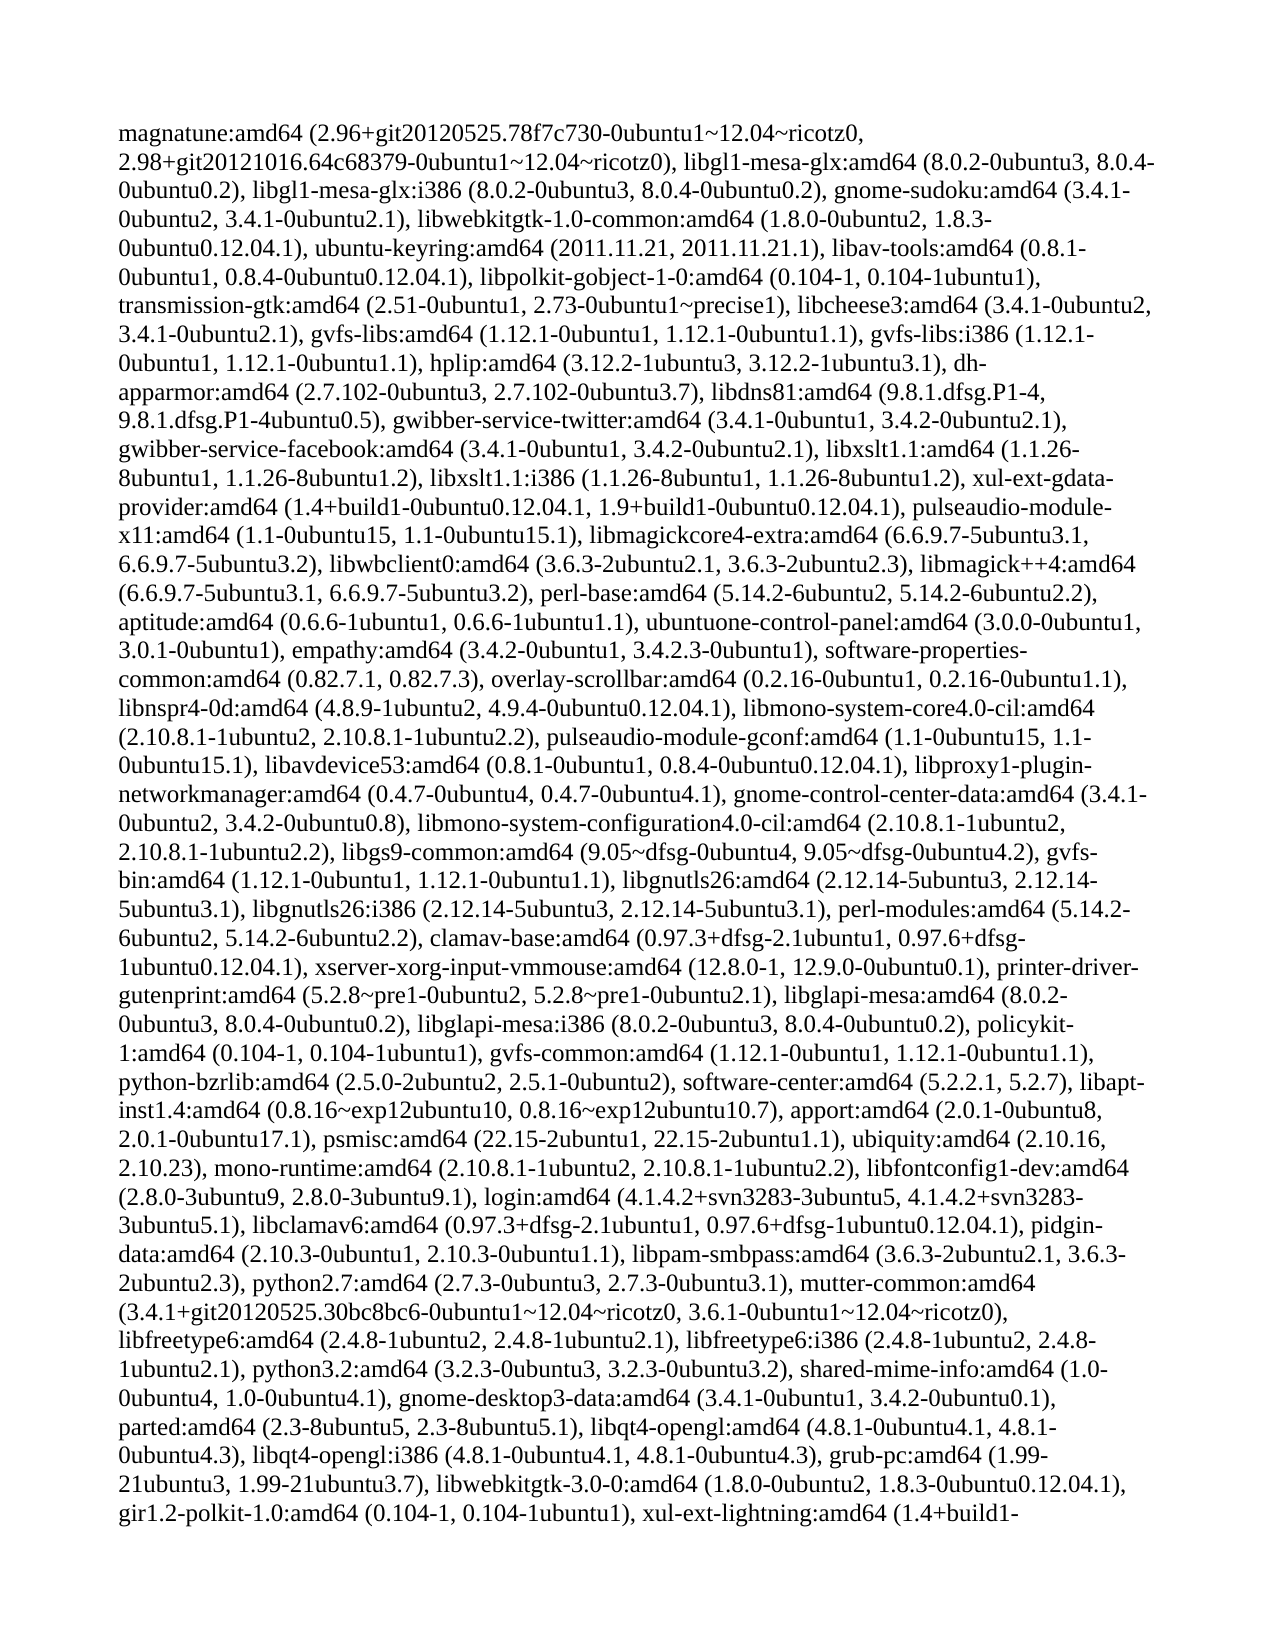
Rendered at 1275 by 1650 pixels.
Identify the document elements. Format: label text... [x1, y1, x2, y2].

text magnatune:amd64 (2.96+git20120525.78f7c730-0ubuntu1~12.04~ricotz0, 2.98+git20121016.64c68379-0ubuntu1~12.04~ricotz0), libgl1-mesa-glx:amd64 (8.0.2-0ubuntu3, 8.0.4-0ubuntu0.2), libgl1-mesa-glx:i386 (8.0.2-0ubuntu3, 8.0.4-0ubuntu0.2), gnome-sudoku:amd64 (3.4.1-0ubuntu2, 3.4.1-0ubuntu2.1), libwebkitgtk-1.0-common:amd64 (1.8.0-0ubuntu2, 1.8.3-0ubuntu0.12.04.1), ubuntu-keyring:amd64 (2011.11.21, 2011.11.21.1), libav-tools:amd64 (0.8.1-0ubuntu1, 0.8.4-0ubuntu0.12.04.1), libpolkit-gobject-1-0:amd64 (0.104-1, 0.104-1ubuntu1), transmission-gtk:amd64 (2.51-0ubuntu1, 2.73-0ubuntu1~precise1), libcheese3:amd64 (3.4.1-0ubuntu2, 3.4.1-0ubuntu2.1), gvfs-libs:amd64 (1.12.1-0ubuntu1, 1.12.1-0ubuntu1.1), gvfs-libs:i386 (1.12.1-0ubuntu1, 1.12.1-0ubuntu1.1), hplip:amd64 (3.12.2-1ubuntu3, 3.12.2-1ubuntu3.1), dh-apparmor:amd64 (2.7.102-0ubuntu3, 2.7.102-0ubuntu3.7), libdns81:amd64 (9.8.1.dfsg.P1-4, 9.8.1.dfsg.P1-4ubuntu0.5), gwibber-service-twitter:amd64 (3.4.1-0ubuntu1, 3.4.2-0ubuntu2.1), gwibber-service-facebook:amd64 (3.4.1-0ubuntu1, 3.4.2-0ubuntu2.1), libxslt1.1:amd64 (1.1.26-8ubuntu1, 1.1.26-8ubuntu1.2), libxslt1.1:i386 (1.1.26-8ubuntu1, 1.1.26-8ubuntu1.2), xul-ext-gdata-provider:amd64 (1.4+build1-0ubuntu0.12.04.1, 1.9+build1-0ubuntu0.12.04.1), pulseaudio-module-x11:amd64 (1.1-0ubuntu15, 1.1-0ubuntu15.1), libmagickcore4-extra:amd64 (6.6.9.7-5ubuntu3.1, 6.6.9.7-5ubuntu3.2), libwbclient0:amd64 (3.6.3-2ubuntu2.1, 3.6.3-2ubuntu2.3), libmagick++4:amd64 (6.6.9.7-5ubuntu3.1, 6.6.9.7-5ubuntu3.2), perl-base:amd64 (5.14.2-6ubuntu2, 5.14.2-6ubuntu2.2), aptitude:amd64 (0.6.6-1ubuntu1, 0.6.6-1ubuntu1.1), ubuntuone-control-panel:amd64 (3.0.0-0ubuntu1, 3.0.1-0ubuntu1), empathy:amd64 (3.4.2-0ubuntu1, 3.4.2.3-0ubuntu1), software-properties-common:amd64 (0.82.7.1, 0.82.7.3), overlay-scrollbar:amd64 (0.2.16-0ubuntu1, 0.2.16-0ubuntu1.1), libnspr4-0d:amd64 (4.8.9-1ubuntu2, 4.9.4-0ubuntu0.12.04.1), libmono-system-core4.0-cil:amd64 (2.10.8.1-1ubuntu2, 2.10.8.1-1ubuntu2.2), pulseaudio-module-gconf:amd64 (1.1-0ubuntu15, 1.1-0ubuntu15.1), libavdevice53:amd64 (0.8.1-0ubuntu1, 0.8.4-0ubuntu0.12.04.1), libproxy1-plugin-networkmanager:amd64 (0.4.7-0ubuntu4, 0.4.7-0ubuntu4.1), gnome-control-center-data:amd64 (3.4.1-0ubuntu2, 3.4.2-0ubuntu0.8), libmono-system-configuration4.0-cil:amd64 (2.10.8.1-1ubuntu2, 2.10.8.1-1ubuntu2.2), libgs9-common:amd64 (9.05~dfsg-0ubuntu4, 9.05~dfsg-0ubuntu4.2), gvfs-bin:amd64 (1.12.1-0ubuntu1, 1.12.1-0ubuntu1.1), libgnutls26:amd64 (2.12.14-5ubuntu3, 2.12.14-5ubuntu3.1), libgnutls26:i386 (2.12.14-5ubuntu3, 2.12.14-5ubuntu3.1), perl-modules:amd64 (5.14.2-6ubuntu2, 5.14.2-6ubuntu2.2), clamav-base:amd64 (0.97.3+dfsg-2.1ubuntu1, 0.97.6+dfsg-1ubuntu0.12.04.1), xserver-xorg-input-vmmouse:amd64 (12.8.0-1, 12.9.0-0ubuntu0.1), printer-driver-gutenprint:amd64 (5.2.8~pre1-0ubuntu2, 5.2.8~pre1-0ubuntu2.1), libglapi-mesa:amd64 (8.0.2-0ubuntu3, 8.0.4-0ubuntu0.2), libglapi-mesa:i386 (8.0.2-0ubuntu3, 8.0.4-0ubuntu0.2), policykit-1:amd64 (0.104-1, 0.104-1ubuntu1), gvfs-common:amd64 (1.12.1-0ubuntu1, 1.12.1-0ubuntu1.1), python-bzrlib:amd64 (2.5.0-2ubuntu2, 2.5.1-0ubuntu2), software-center:amd64 (5.2.2.1, 5.2.7), libapt-inst1.4:amd64 (0.8.16~exp12ubuntu10, 0.8.16~exp12ubuntu10.7), apport:amd64 (2.0.1-0ubuntu8, 2.0.1-0ubuntu17.1), psmisc:amd64 (22.15-2ubuntu1, 22.15-2ubuntu1.1), ubiquity:amd64 (2.10.16, 2.10.23), mono-runtime:amd64 (2.10.8.1-1ubuntu2, 2.10.8.1-1ubuntu2.2), libfontconfig1-dev:amd64 (2.8.0-3ubuntu9, 2.8.0-3ubuntu9.1), login:amd64 (4.1.4.2+svn3283-3ubuntu5, 4.1.4.2+svn3283-3ubuntu5.1), libclamav6:amd64 (0.97.3+dfsg-2.1ubuntu1, 0.97.6+dfsg-1ubuntu0.12.04.1), pidgin-data:amd64 (2.10.3-0ubuntu1, 2.10.3-0ubuntu1.1), libpam-smbpass:amd64 (3.6.3-2ubuntu2.1, 3.6.3-2ubuntu2.3), python2.7:amd64 (2.7.3-0ubuntu3, 2.7.3-0ubuntu3.1), mutter-common:amd64 (3.4.1+git20120525.30bc8bc6-0ubuntu1~12.04~ricotz0, 3.6.1-0ubuntu1~12.04~ricotz0), libfreetype6:amd64 (2.4.8-1ubuntu2, 2.4.8-1ubuntu2.1), libfreetype6:i386 (2.4.8-1ubuntu2, 2.4.8-1ubuntu2.1), python3.2:amd64 (3.2.3-0ubuntu3, 3.2.3-0ubuntu3.2), shared-mime-info:amd64 (1.0-0ubuntu4, 1.0-0ubuntu4.1), gnome-desktop3-data:amd64 (3.4.1-0ubuntu1, 3.4.2-0ubuntu0.1), parted:amd64 (2.3-8ubuntu5, 2.3-8ubuntu5.1), libqt4-opengl:amd64 (4.8.1-0ubuntu4.1, 4.8.1-0ubuntu4.3), libqt4-opengl:i386 (4.8.1-0ubuntu4.1, 4.8.1-0ubuntu4.3), grub-pc:amd64 (1.99-21ubuntu3, 1.99-21ubuntu3.7), libwebkitgtk-3.0-0:amd64 (1.8.0-0ubuntu2, 1.8.3-0ubuntu0.12.04.1), gir1.2-polkit-1.0:amd64 (0.104-1, 0.104-1ubuntu1), xul-ext-lightning:amd64 (1.4+build1- [118, 118, 1157, 1527]
